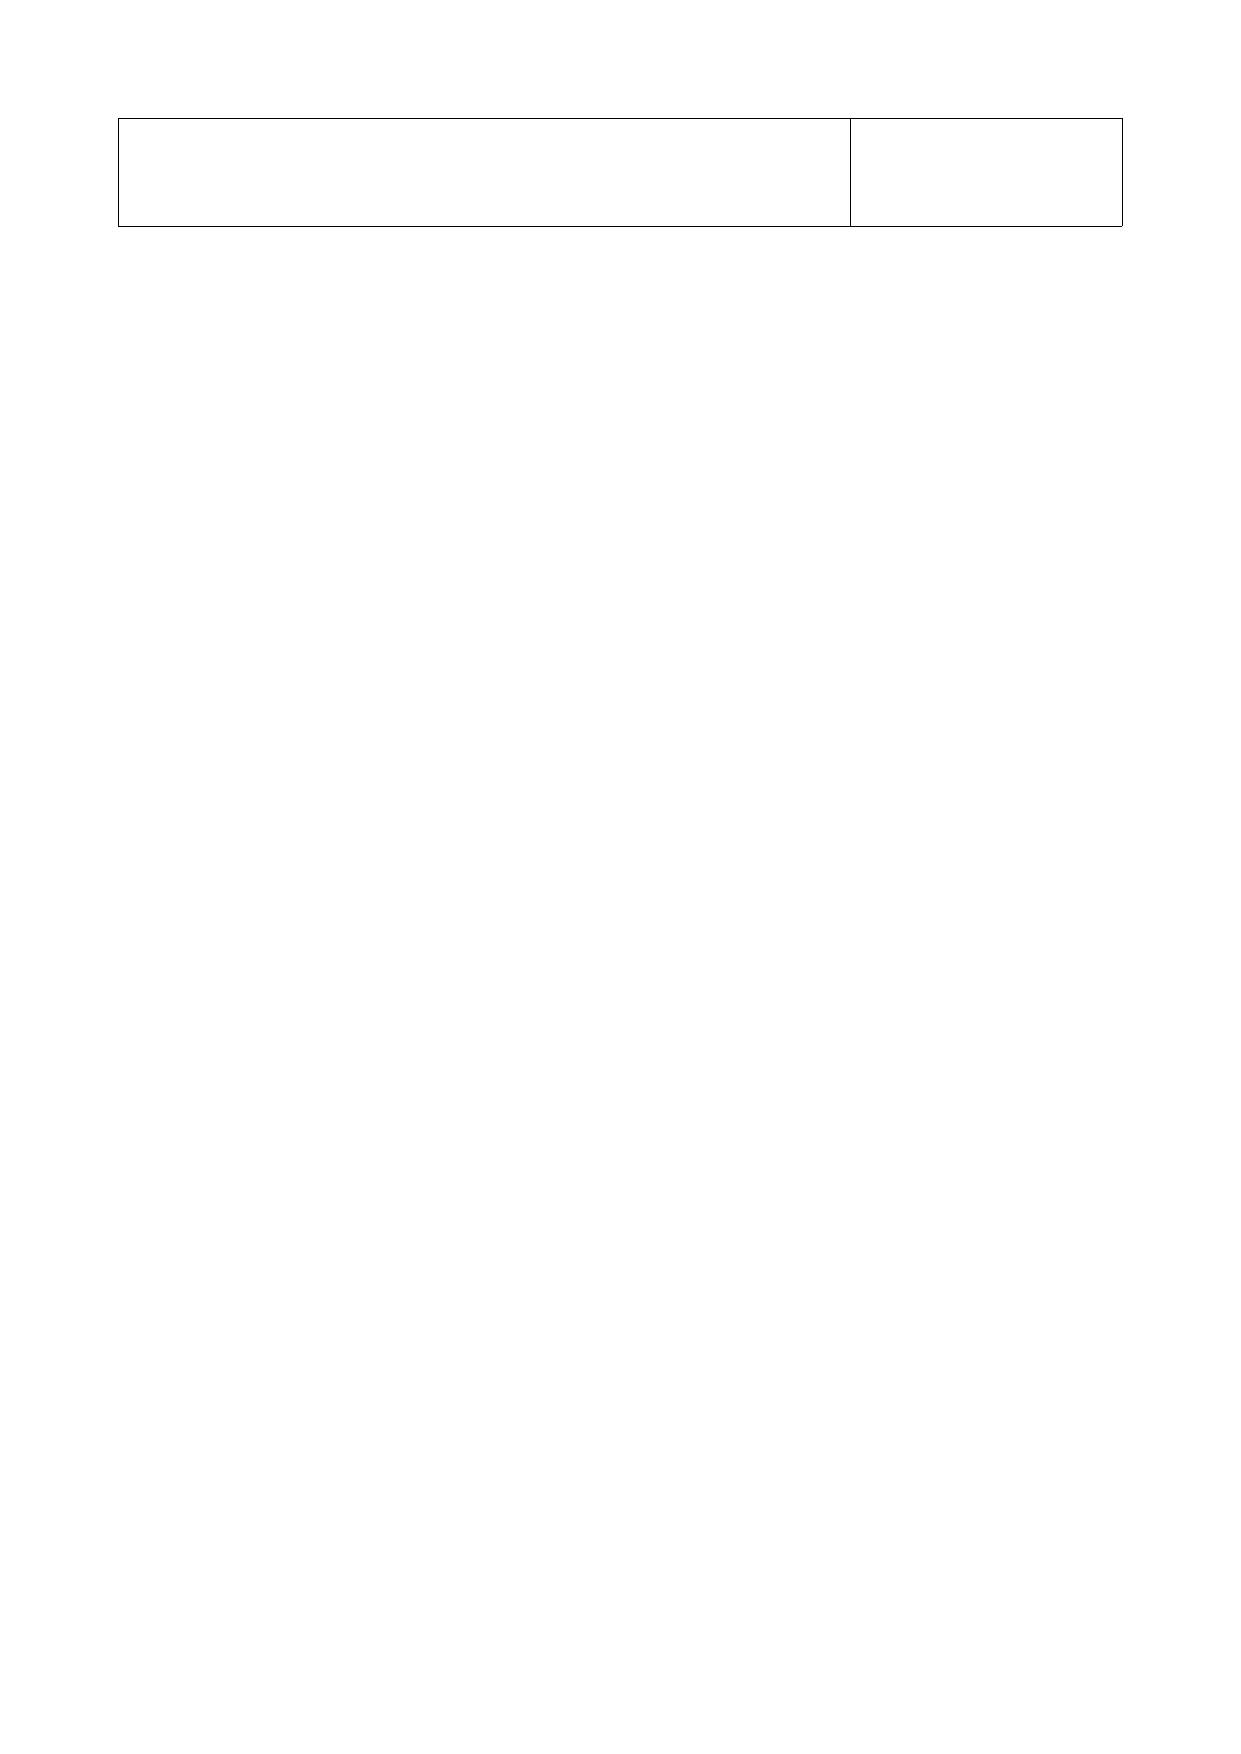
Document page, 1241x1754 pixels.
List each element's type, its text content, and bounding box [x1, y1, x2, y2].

table_header Notes <prescription.notes or ''> [119, 119, 850, 226]
table_header Doctor's Signature [851, 119, 1122, 226]
text </for> [118, 227, 1122, 250]
